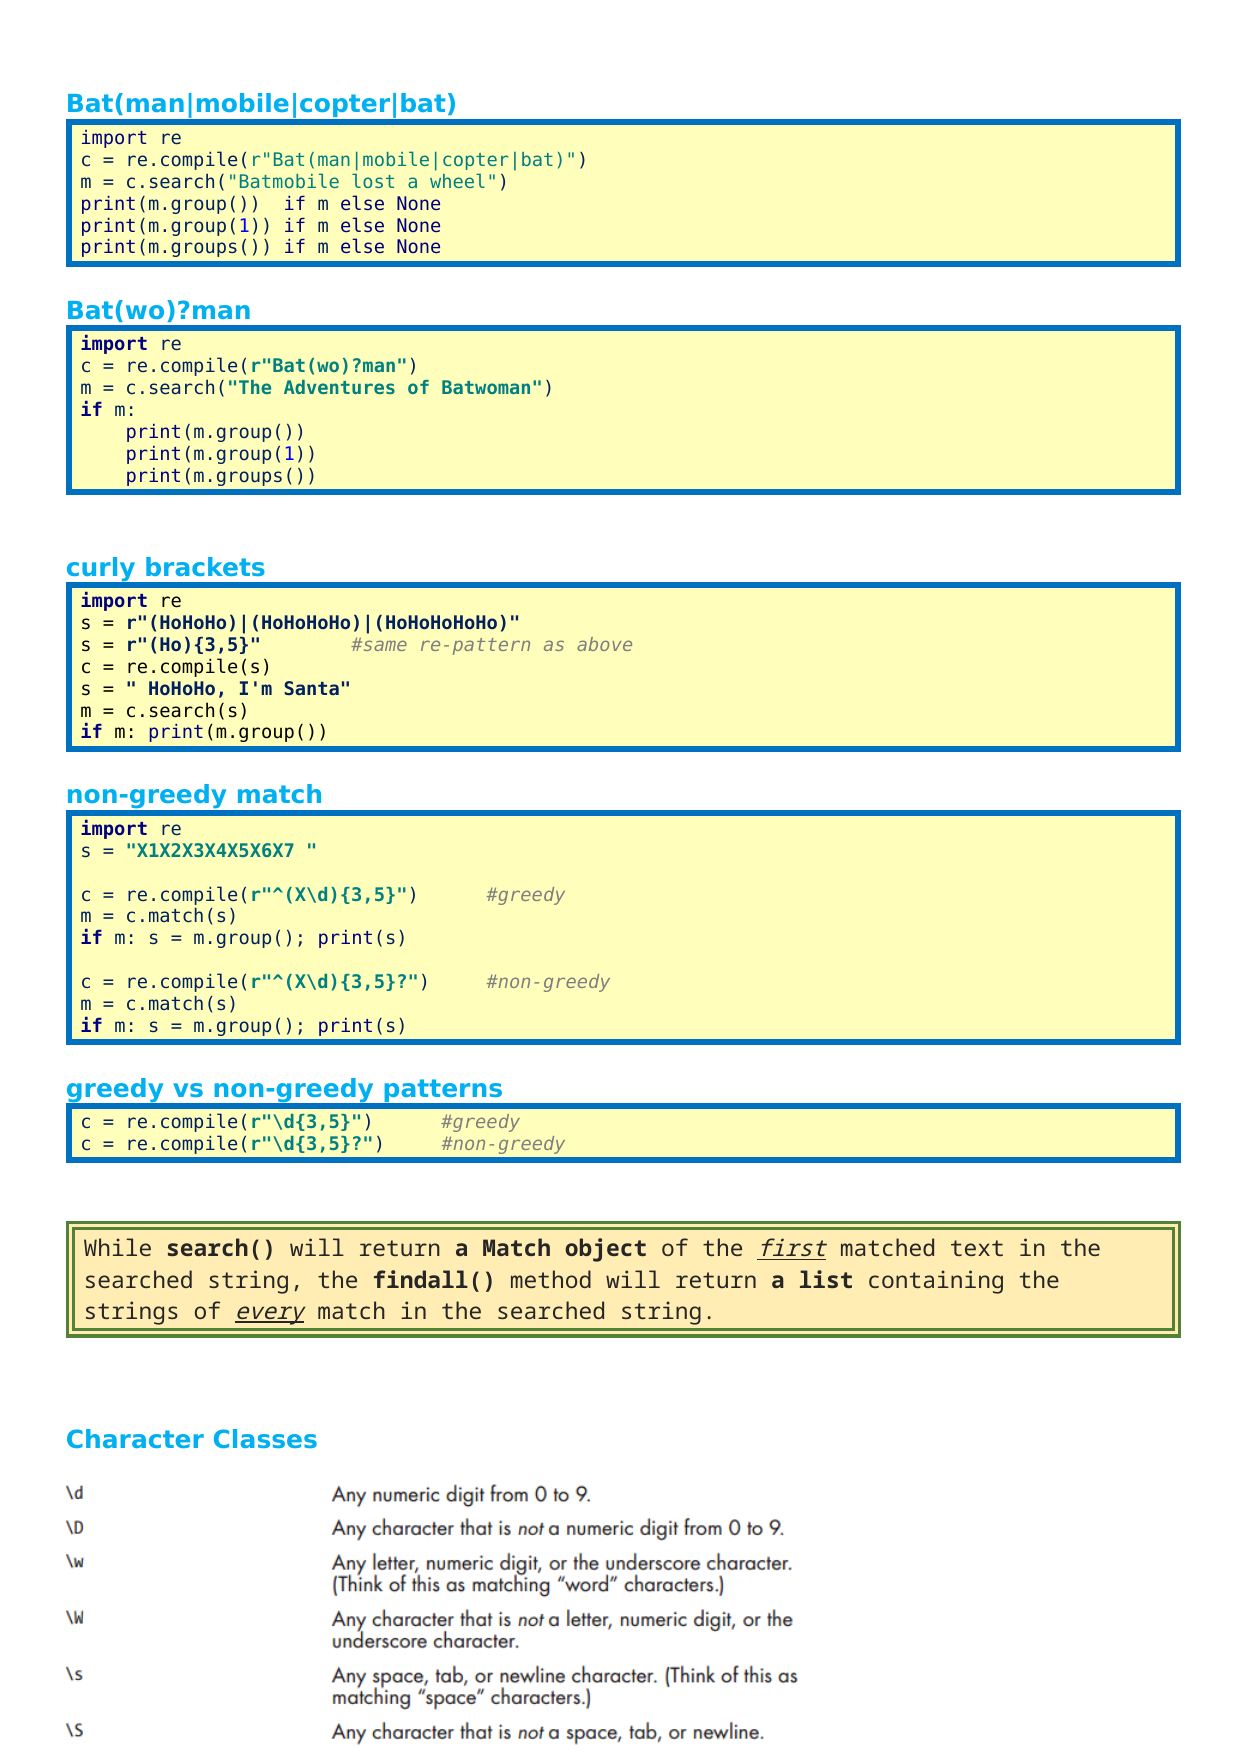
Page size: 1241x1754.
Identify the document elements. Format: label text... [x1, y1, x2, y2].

title Bat(wo)?man [66, 296, 1181, 325]
title greedy vs non-greedy patterns [66, 1074, 1181, 1103]
text While search() will return a Match object of the first matched text in the searched string, the findall() method will return a list containing the strings of every match in the searched string. [69, 1224, 1178, 1334]
title Character Classes [66, 1425, 1181, 1454]
title non-greedy match [66, 781, 1181, 810]
text c = re.compile(r"\d{3,5}") #greedy c = re.compile(r"\d{3,5}?") #non-greedy [72, 1109, 1175, 1157]
title Bat(man|mobile|copter|bat) [66, 90, 1181, 119]
text import re s = "X1X2X3X4X5X6X7 " c = re.compile(r"^(X\d){3,5}") #greedy m = c.match(s) if m: s = m.group(); print(s) c = re.compile(r"^(X\d){3,5}?") #non-greedy m = c.match(s) if m: s = m.group(); print(s) [72, 816, 1175, 1039]
text import re c = re.compile(r"Bat(wo)?man") m = c.search("The Adventures of Batwoman") if m: print(m.group()) print(m.group(1)) print(m.groups()) [72, 331, 1175, 489]
picture [65, 1481, 801, 1746]
text import re s = r"(HoHoHo)|(HoHoHoHo)|(HoHoHoHoHo)" s = r"(Ho){3,5}" #same re-pattern as above c = re.compile(s) s = " HoHoHo, I'm Santa" m = c.search(s) if m: print(m.group()) [72, 588, 1175, 746]
text import re c = re.compile(r"Bat(man|mobile|copter|bat)") m = c.search("Batmobile lost a wheel") print(m.group()) if m else None print(m.group(1)) if m else None print(m.groups()) if m else None [72, 125, 1175, 261]
title curly brackets [66, 553, 1181, 582]
